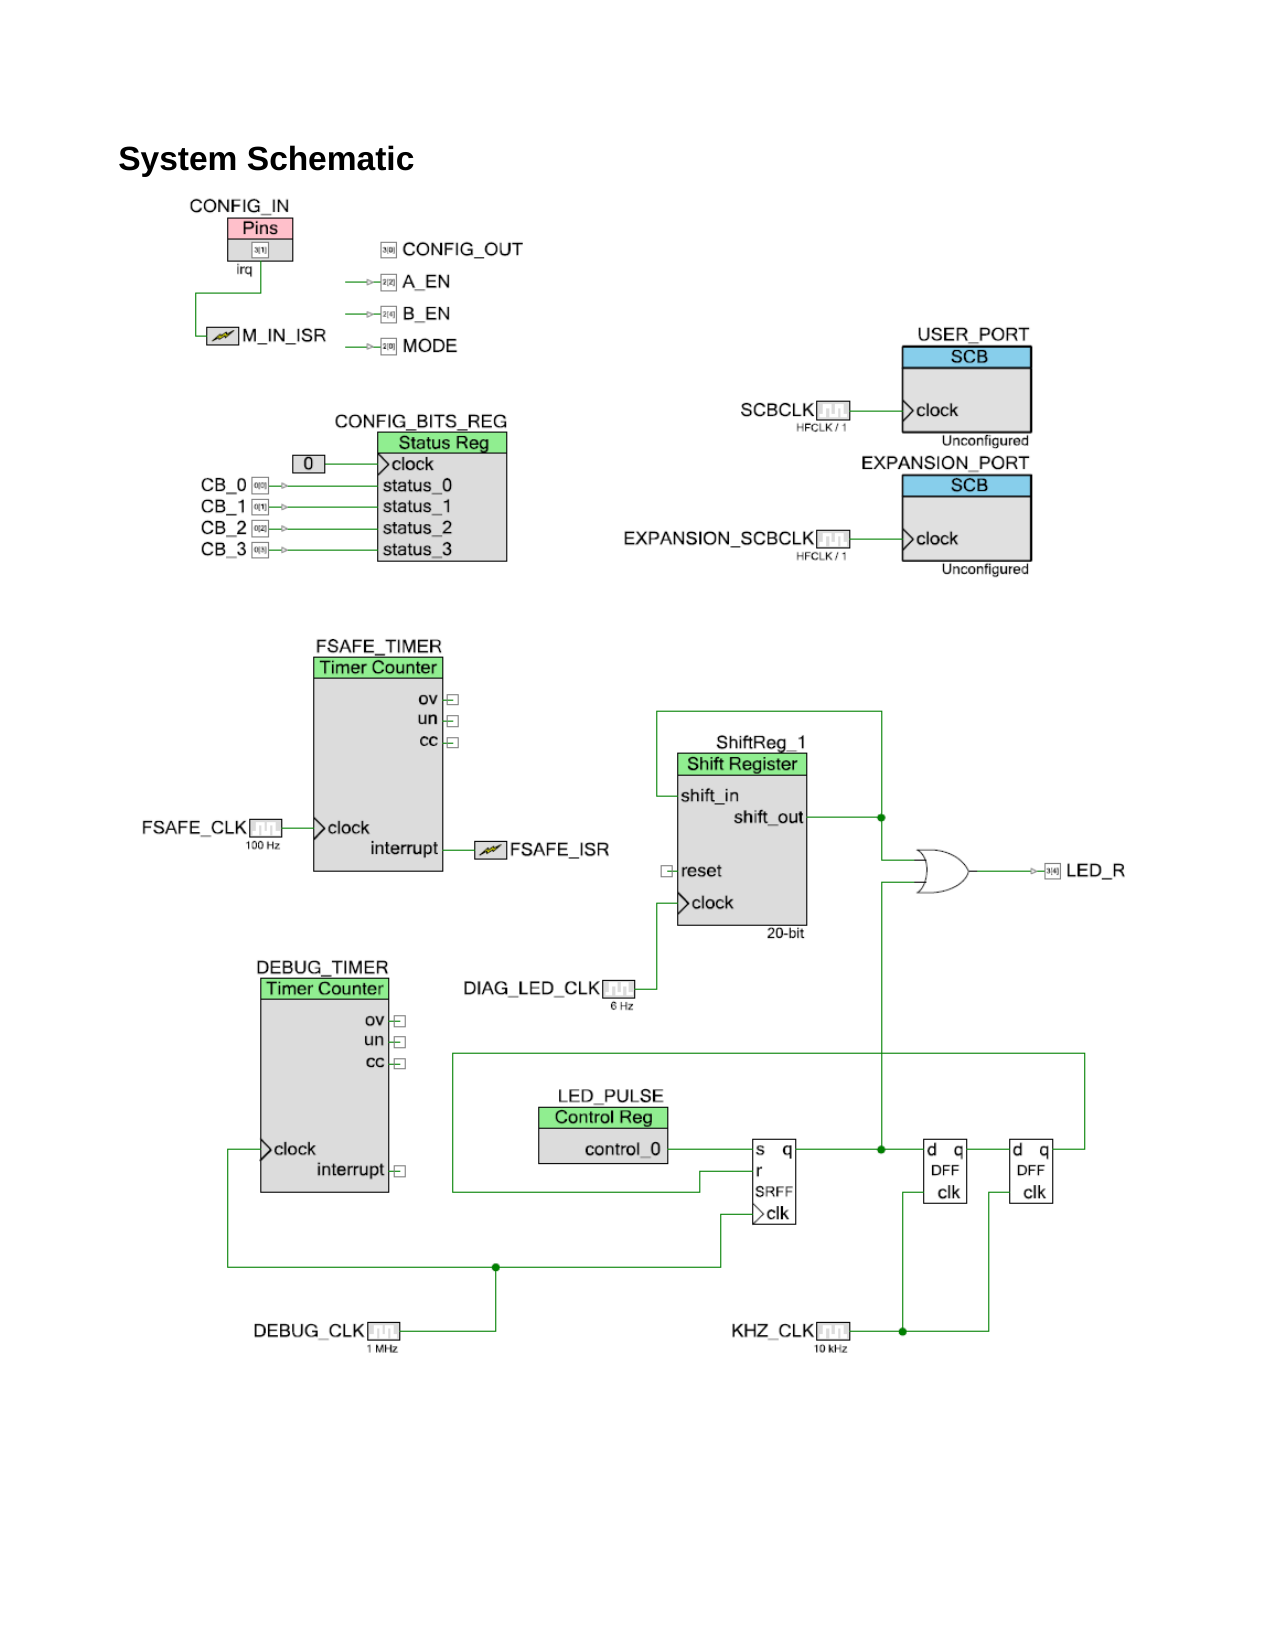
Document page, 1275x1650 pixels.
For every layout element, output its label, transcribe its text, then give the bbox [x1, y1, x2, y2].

subtitle System Schematic [118, 139, 1157, 178]
picture [118, 190, 1157, 1376]
